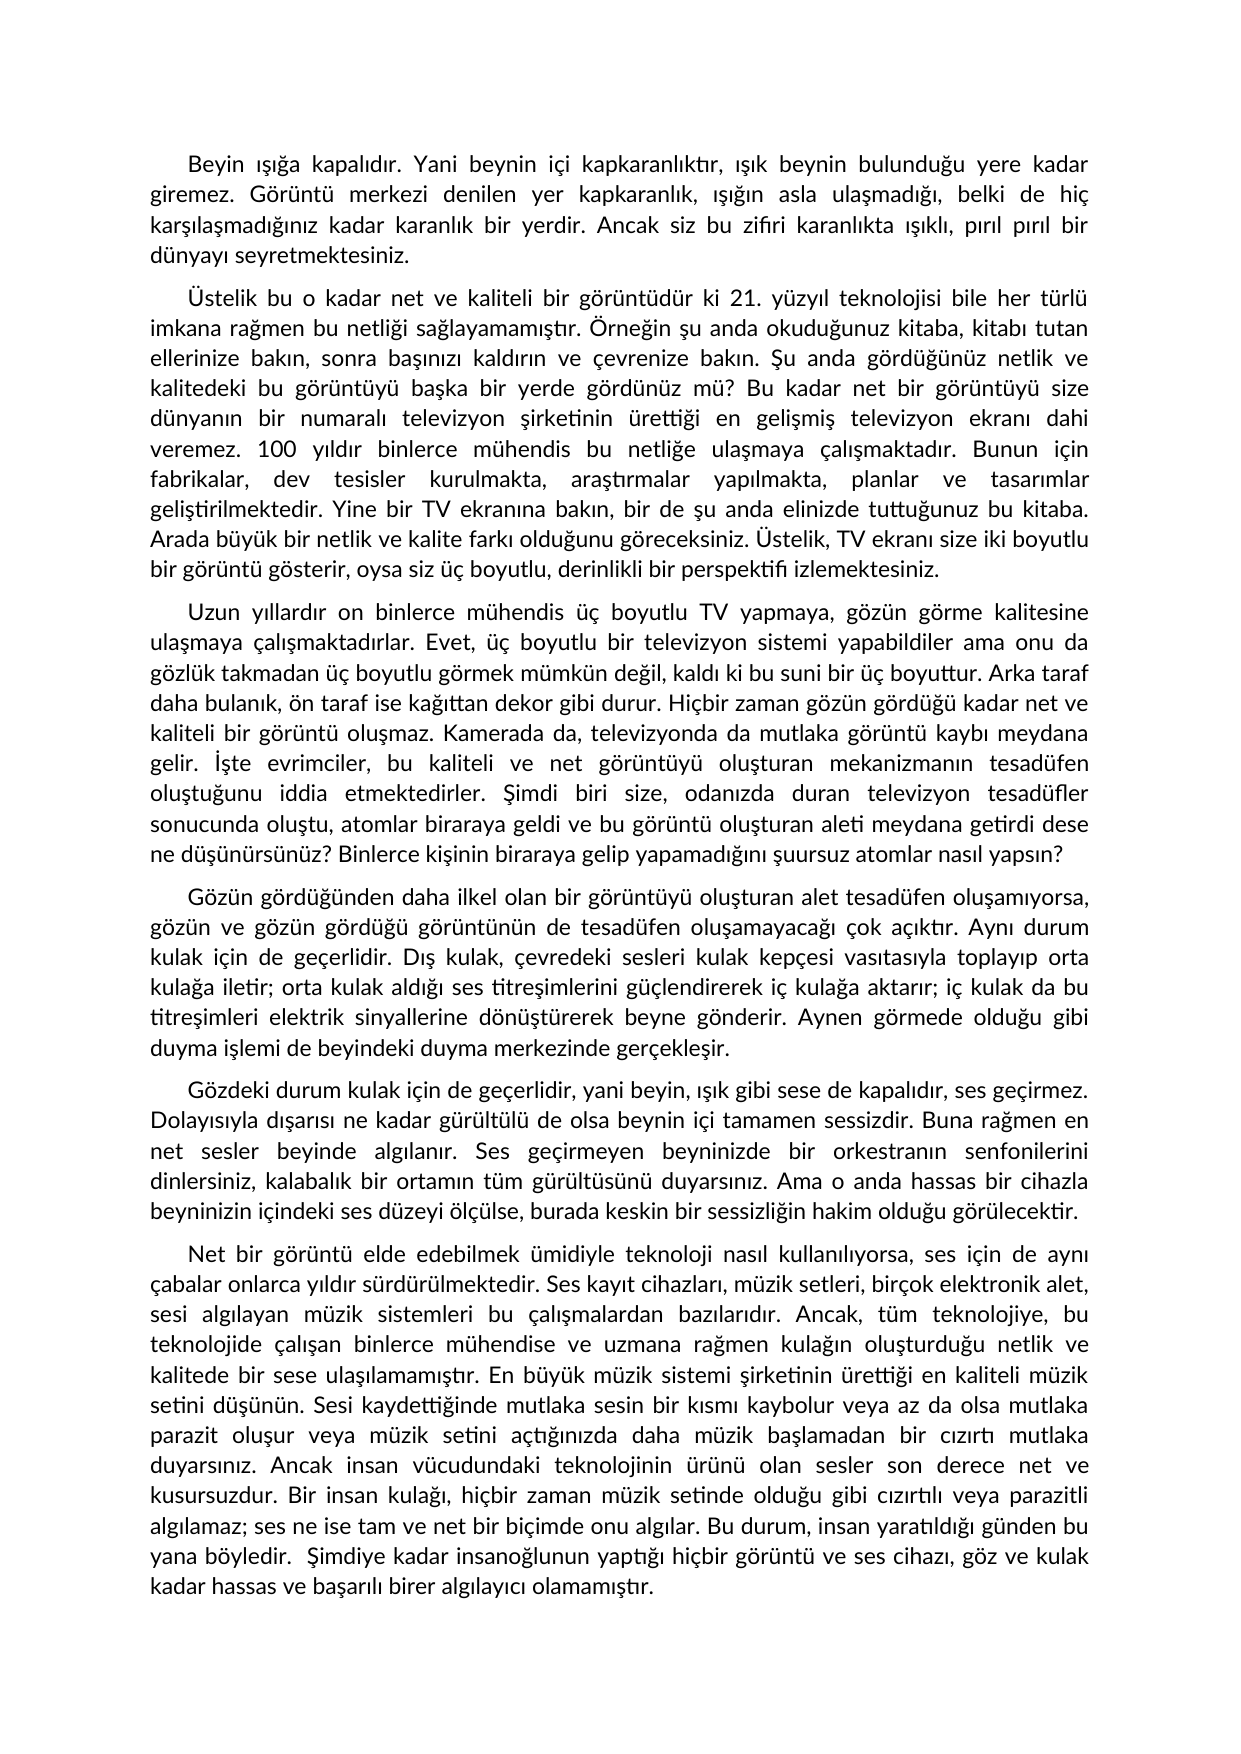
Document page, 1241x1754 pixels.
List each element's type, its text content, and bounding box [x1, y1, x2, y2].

text Gözün gördüğünden daha ilkel olan bir görüntüyü oluşturan alet tesadüfen oluşamıyorsa, gözün ve gözün gördüğü görüntünün de tesadüfen oluşamayacağı çok açıktır. Aynı durum kulak için de geçerlidir. Dış kulak, çevredeki sesleri kulak kepçesi vasıtasıyla toplayıp orta kulağa iletir; orta kulak aldığı ses titreşimlerini güçlendirerek iç kulağa aktarır; iç kulak da bu titreşimleri elektrik sinyallerine dönüştürerek beyne gönderir. Aynen görmede olduğu gibi duyma işlemi de beyindeki duyma merkezinde gerçekleşir. [150, 882, 1090, 1061]
text Net bir görüntü elde edebilmek ümidiyle teknoloji nasıl kullanılıyorsa, ses için de aynı çabalar onlarca yıldır sürdürülmektedir. Ses kayıt cihazları, müzik setleri, birçok elektronik alet, sesi algılayan müzik sistemleri bu çalışmalardan bazılarıdır. Ancak, tüm teknolojiye, bu teknolojide çalışan binlerce mühendise ve uzmana rağmen kulağın oluşturduğu netlik ve kalitede bir sese ulaşılamamıştır. En büyük müzik sistemi şirketinin ürettiği en kaliteli müzik setini düşünün. Sesi kaydettiğinde mutlaka sesin bir kısmı kaybolur veya az da olsa mutlaka parazit oluşur veya müzik setini açtığınızda daha müzik başlamadan bir cızırtı mutlaka duyarsınız. Ancak insan vücudundaki teknolojinin ürünü olan sesler son derece net ve kusursuzdur. Bir insan kulağı, hiçbir zaman müzik setinde olduğu gibi cızırtılı veya parazitli algılamaz; ses ne ise tam ve net bir biçimde onu algılar. Bu durum, insan yaratıldığı günden bu yana böyledir. Şimdiye kadar insanoğlunun yaptığı hiçbir görüntü ve ses cihazı, göz ve kulak kadar hassas ve başarılı birer algılayıcı olamamıştır. [150, 1239, 1090, 1599]
text Beyin ışığa kapalıdır. Yani beynin içi kapkaranlıktır, ışık beynin bulunduğu yere kadar giremez. Görüntü merkezi denilen yer kapkaranlık, ışığın asla ulaşmadığı, belki de hiç karşılaşmadığınız kadar karanlık bir yerdir. Ancak siz bu zifiri karanlıkta ışıklı, pırıl pırıl bir dünyayı seyretmektesiniz. [150, 150, 1090, 268]
text Uzun yıllardır on binlerce mühendis üç boyutlu TV yapmaya, gözün görme kalitesine ulaşmaya çalışmaktadırlar. Evet, üç boyutlu bir televizyon sistemi yapabildiler ama onu da gözlük takmadan üç boyutlu görmek mümkün değil, kaldı ki bu suni bir üç boyuttur. Arka taraf daha bulanık, ön taraf ise kağıttan dekor gibi durur. Hiçbir zaman gözün gördüğü kadar net ve kaliteli bir görüntü oluşmaz. Kamerada da, televizyonda da mutlaka görüntü kaybı meydana gelir. İşte evrimciler, bu kaliteli ve net görüntüyü oluşturan mekanizmanın tesadüfen oluştuğunu iddia etmektedirler. Şimdi biri size, odanızda duran televizyon tesadüfler sonucunda oluştu, atomlar biraraya geldi ve bu görüntü oluşturan aleti meydana getirdi dese ne düşünürsünüz? Binlerce kişinin biraraya gelip yapamadığını şuursuz atomlar nasıl yapsın? [150, 598, 1090, 867]
text Üstelik bu o kadar net ve kaliteli bir görüntüdür ki 21. yüzyıl teknolojisi bile her türlü imkana rağmen bu netliği sağlayamamıştır. Örneğin şu anda okuduğunuz kitaba, kitabı tutan ellerinize bakın, sonra başınızı kaldırın ve çevrenize bakın. Şu anda gördüğünüz netlik ve kalitedeki bu görüntüyü başka bir yerde gördünüz mü? Bu kadar net bir görüntüyü size dünyanın bir numaralı televizyon şirketinin ürettiği en gelişmiş televizyon ekranı dahi veremez. 100 yıldır binlerce mühendis bu netliğe ulaşmaya çalışmaktadır. Bunun için fabrikalar, dev tesisler kurulmakta, araştırmalar yapılmakta, planlar ve tasarımlar geliştirilmektedir. Yine bir TV ekranına bakın, bir de şu anda elinizde tuttuğunuz bu kitaba. Arada büyük bir netlik ve kalite farkı olduğunu göreceksiniz. Üstelik, TV ekranı size iki boyutlu bir görüntü gösterir, oysa siz üç boyutlu, derinlikli bir perspektifi izlemektesiniz. [150, 283, 1090, 583]
text Gözdeki durum kulak için de geçerlidir, yani beyin, ışık gibi sese de kapalıdır, ses geçirmez. Dolayısıyla dışarısı ne kadar gürültülü de olsa beynin içi tamamen sessizdir. Buna rağmen en net sesler beyinde algılanır. Ses geçirmeyen beyninizde bir orkestranın senfonilerini dinlersiniz, kalabalık bir ortamın tüm gürültüsünü duyarsınız. Ama o anda hassas bir cihazla beyninizin içindeki ses düzeyi ölçülse, burada keskin bir sessizliğin hakim olduğu görülecektir. [150, 1076, 1090, 1224]
